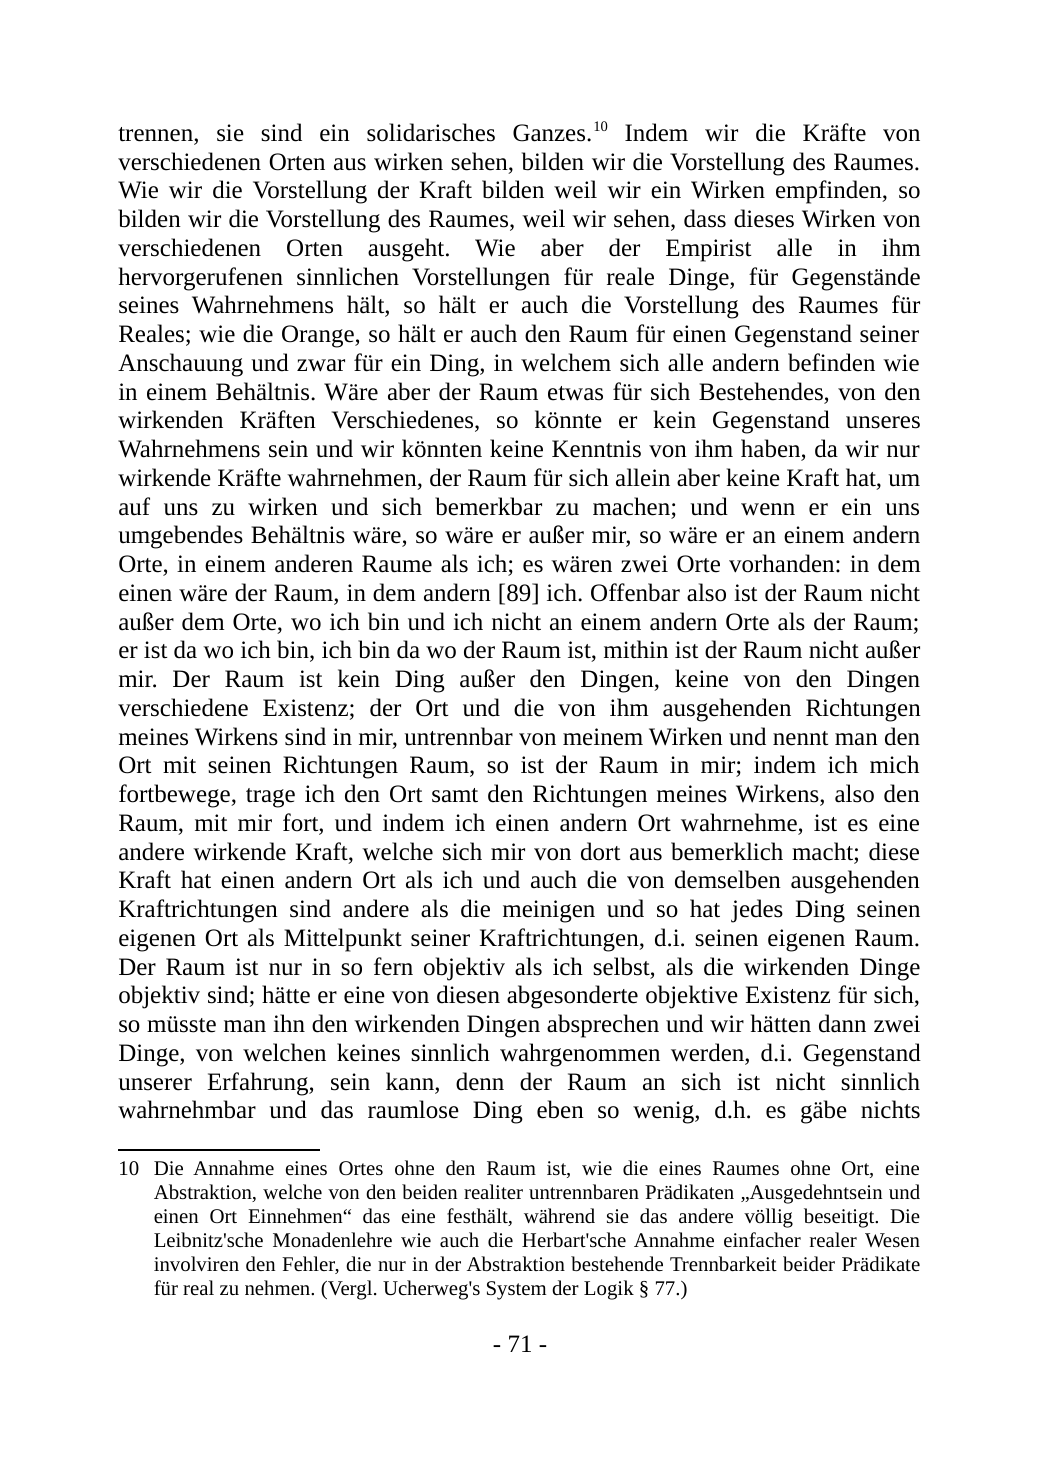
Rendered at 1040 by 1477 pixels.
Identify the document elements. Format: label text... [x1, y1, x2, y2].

text trennen, sie sind ein solidarisches Ganzes. Indem wir die Kräfte von verschiedenen Orten aus wirken sehen, bilden wir die Vorstellung des Raumes. Wie wir die Vorstellung der Kraft bilden weil wir ein Wirken empfinden, so bilden wir die Vorstellung des Raumes, weil wir sehen, dass dieses Wirken von verschiedenen Orten ausgeht. Wie aber der Empirist alle in ihm hervorgerufenen sinnlichen Vorstellungen für reale Dinge, für Gegenstände seines Wahrnehmens hält, so hält er auch die Vorstellung des Raumes für Reales; wie die Orange, so hält er auch den Raum für einen Gegenstand seiner Anschauung und zwar für ein Ding, in welchem sich alle andern befinden wie in einem Behältnis. Wäre aber der Raum etwas für sich Bestehendes, von den wirkenden Kräften Verschiedenes, so könnte er kein Gegenstand unseres Wahrnehmens sein und wir könnten keine Kenntnis von ihm haben, da wir nur wirkende Kräfte wahrnehmen, der Raum für sich allein aber keine Kraft hat, um auf uns zu wirken und sich bemerkbar zu machen; und wenn er ein uns umgebendes Behältnis wäre, so wäre er außer mir, so wäre er an einem andern Orte, in einem anderen Raume als ich; es wären zwei Orte vorhanden: in dem einen wäre der Raum, in dem andern [89] ich. Offenbar also ist der Raum nicht außer dem Orte, wo ich bin und ich nicht an einem andern Orte als der Raum; er ist da wo ich bin, ich bin da wo der Raum ist, mithin ist der Raum nicht außer mir. Der Raum ist kein Ding außer den Dingen, keine von den Dingen verschiedene Existenz; der Ort und die von ihm ausgehenden Richtungen meines Wirkens sind in mir, untrennbar von meinem Wirken und nennt man den Ort mit seinen Richtungen Raum, so ist der Raum in mir; indem ich mich fortbewege, trage ich den Ort samt den Richtungen meines Wirkens, also den Raum, mit mir fort, und indem ich einen andern Ort wahrnehme, ist es eine andere wirkende Kraft, welche sich mir von dort aus bemerklich macht; diese Kraft hat einen andern Ort als ich und auch die von demselben ausgehenden Kraftrichtungen sind andere als die meinigen und so hat jedes Ding seinen eigenen Ort als Mittelpunkt seiner Kraftrichtungen, d.i. seinen eigenen Raum. Der Raum ist nur in so fern objektiv als ich selbst, als die wirkenden Dinge objektiv sind; hätte er eine von diesen abgesonderte objektive Existenz für sich, so müsste man ihn den wirkenden Dingen absprechen und wir hätten dann zwei Dinge, von welchen keines sinnlich wahrgenommen werden, d.i. Gegenstand unserer Erfahrung, sein kann, denn der Raum an sich ist nicht sinnlich wahrnehmbar und das raumlose Ding eben so wenig, d.h. es gäbe nichts [118, 118, 921, 1124]
text Die Annahme eines Ortes ohne den Raum ist, wie die eines Raumes ohne Ort, eine Abstraktion, welche von den beiden realiter untrennbaren Prädikaten „Ausgedehntsein und einen Ort Einnehmen“ das eine festhält, während sie das andere völlig beseitigt. Die Leibnitz'sche Monadenlehre wie auch die Herbart'sche Annahme einfacher realer Wesen involviren den Fehler, die nur in der Abstraktion bestehende Trennbarkeit beider Prädikate für real zu nehmen. (Vergl. Ucherweg's System der Logik § 77.) [118, 1156, 921, 1300]
